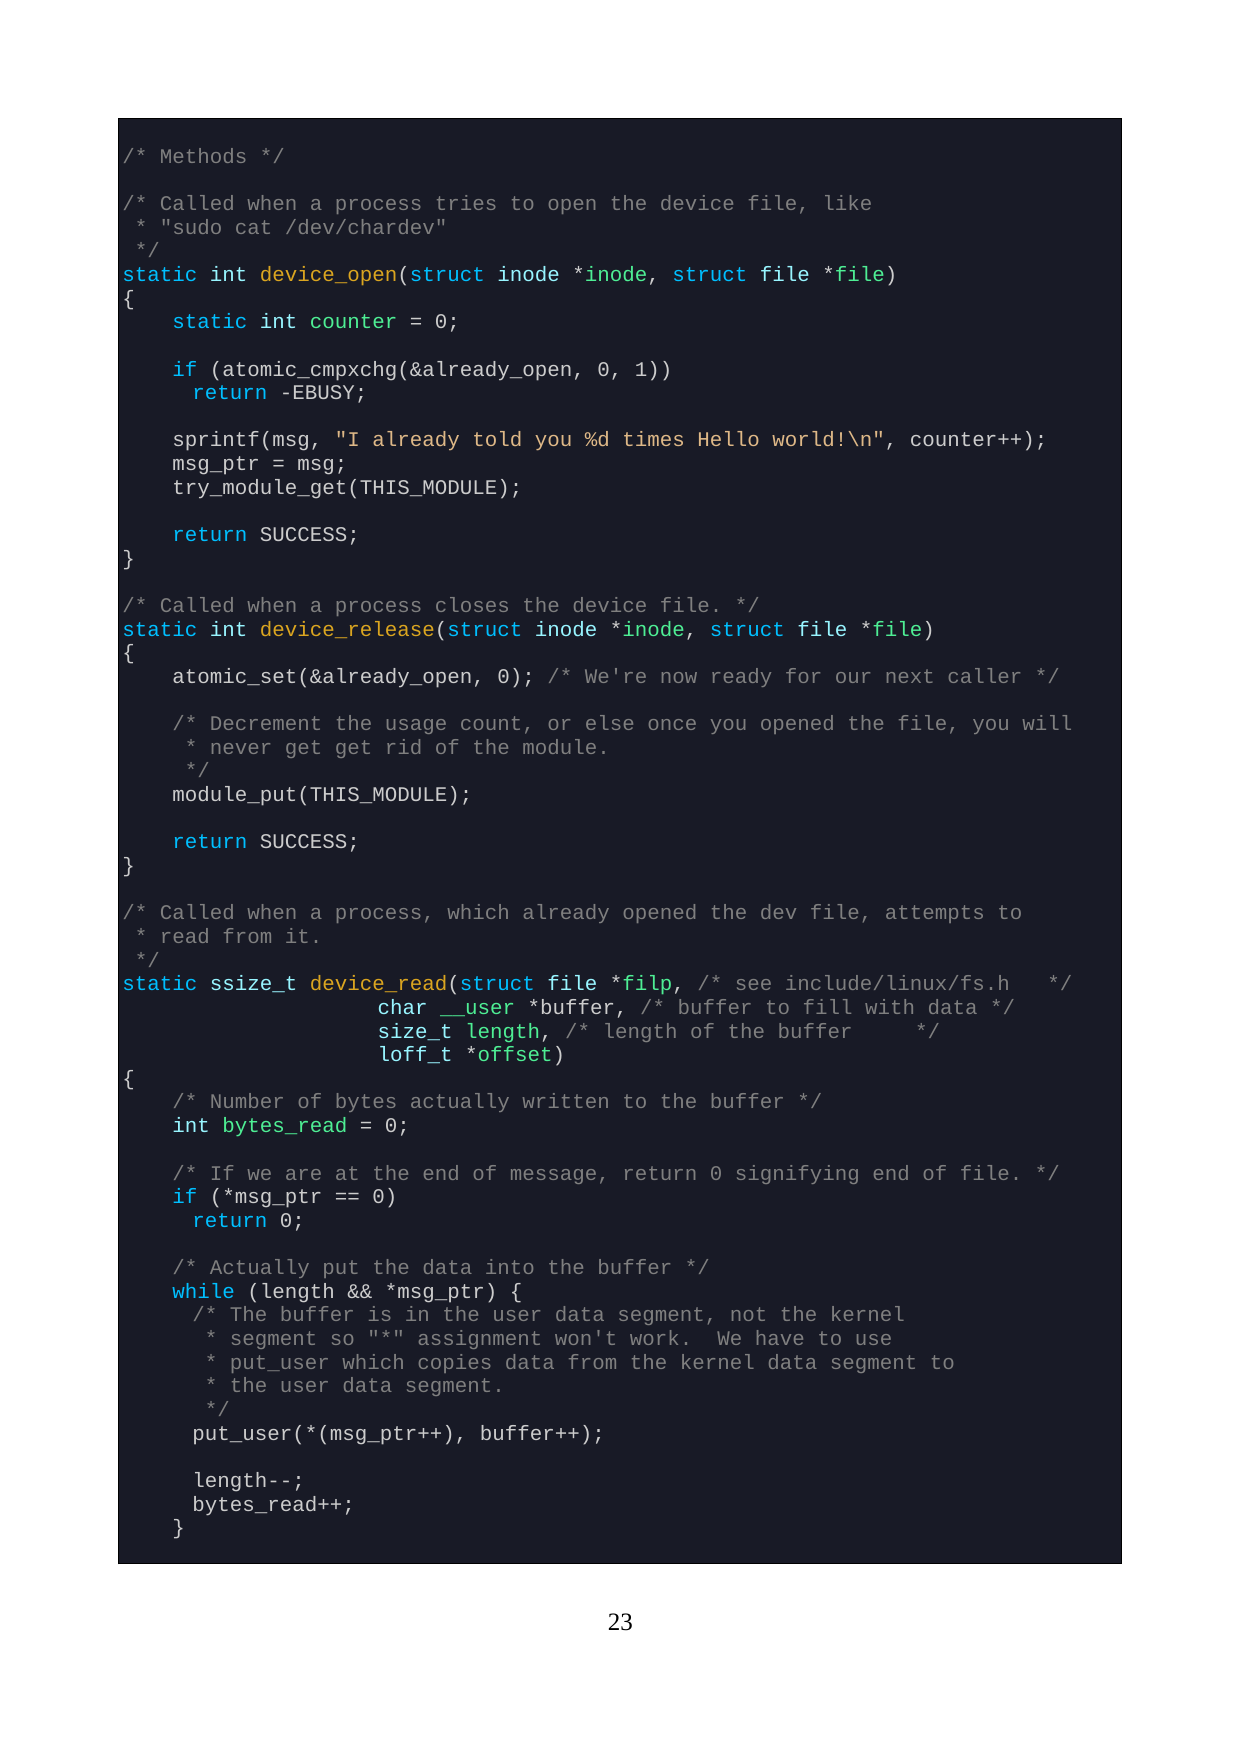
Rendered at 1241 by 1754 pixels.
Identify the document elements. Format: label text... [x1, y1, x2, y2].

text /* Methods */ [119, 142, 1121, 165]
text /* Actually put the data into the buffer */ [119, 1253, 1121, 1277]
text static int device_open(struct inode *inode, struct file *file) [119, 260, 1121, 284]
text /* Called when a process closes the device file. */ [119, 591, 1121, 615]
text return 0; [119, 1206, 1121, 1229]
text if (*msg_ptr == 0) [119, 1182, 1121, 1206]
text /* The buffer is in the user data segment, not the kernel [119, 1300, 1121, 1324]
text * read from it. [119, 922, 1121, 946]
text static ssize_t device_read(struct file *filp, /* see include/linux/fs.h */ [119, 969, 1121, 993]
text put_user(*(msg_ptr++), buffer++); [119, 1419, 1121, 1442]
text return SUCCESS; [119, 520, 1121, 544]
text */ [119, 1395, 1121, 1419]
text * the user data segment. [119, 1371, 1121, 1395]
text bytes_read++; [119, 1489, 1121, 1513]
text { [119, 284, 1121, 307]
text static int device_release(struct inode *inode, struct file *file) [119, 615, 1121, 638]
text if (atomic_cmpxchg(&already_open, 0, 1)) [119, 354, 1121, 378]
text static int counter = 0; [119, 307, 1121, 331]
text size_t length, /* length of the buffer */ [119, 1017, 1121, 1040]
text while (length && *msg_ptr) { [119, 1277, 1121, 1300]
text loff_t *offset) [119, 1040, 1121, 1064]
text { [119, 1064, 1121, 1088]
text /* Called when a process, which already opened the dev file, attempts to [119, 898, 1121, 922]
text /* Number of bytes actually written to the buffer */ [119, 1088, 1121, 1111]
text */ [119, 236, 1121, 260]
text /* Decrement the usage count, or else once you opened the file, you will [119, 709, 1121, 733]
text /* Called when a process tries to open the device file, like [119, 189, 1121, 213]
text msg_ptr = msg; [119, 449, 1121, 473]
text { [119, 638, 1121, 662]
text sprintf(msg, "I already told you %d times Hello world!\n", counter++); [119, 426, 1121, 449]
text */ [119, 946, 1121, 969]
text } [119, 544, 1121, 567]
text } [119, 1513, 1121, 1537]
text /* If we are at the end of message, return 0 signifying end of file. */ [119, 1158, 1121, 1182]
text module_put(THIS_MODULE); [119, 780, 1121, 804]
text * "sudo cat /dev/chardev" [119, 213, 1121, 236]
text return SUCCESS; [119, 827, 1121, 851]
text char __user *buffer, /* buffer to fill with data */ [119, 993, 1121, 1017]
text * never get get rid of the module. [119, 733, 1121, 757]
text atomic_set(&already_open, 0); /* We're now ready for our next caller */ [119, 662, 1121, 686]
text * put_user which copies data from the kernel data segment to [119, 1348, 1121, 1371]
text return -EBUSY; [119, 378, 1121, 402]
text length--; [119, 1466, 1121, 1489]
text } [119, 851, 1121, 875]
text try_module_get(THIS_MODULE); [119, 473, 1121, 496]
text */ [119, 757, 1121, 780]
text int bytes_read = 0; [119, 1111, 1121, 1135]
text * segment so "*" assignment won't work. We have to use [119, 1324, 1121, 1348]
